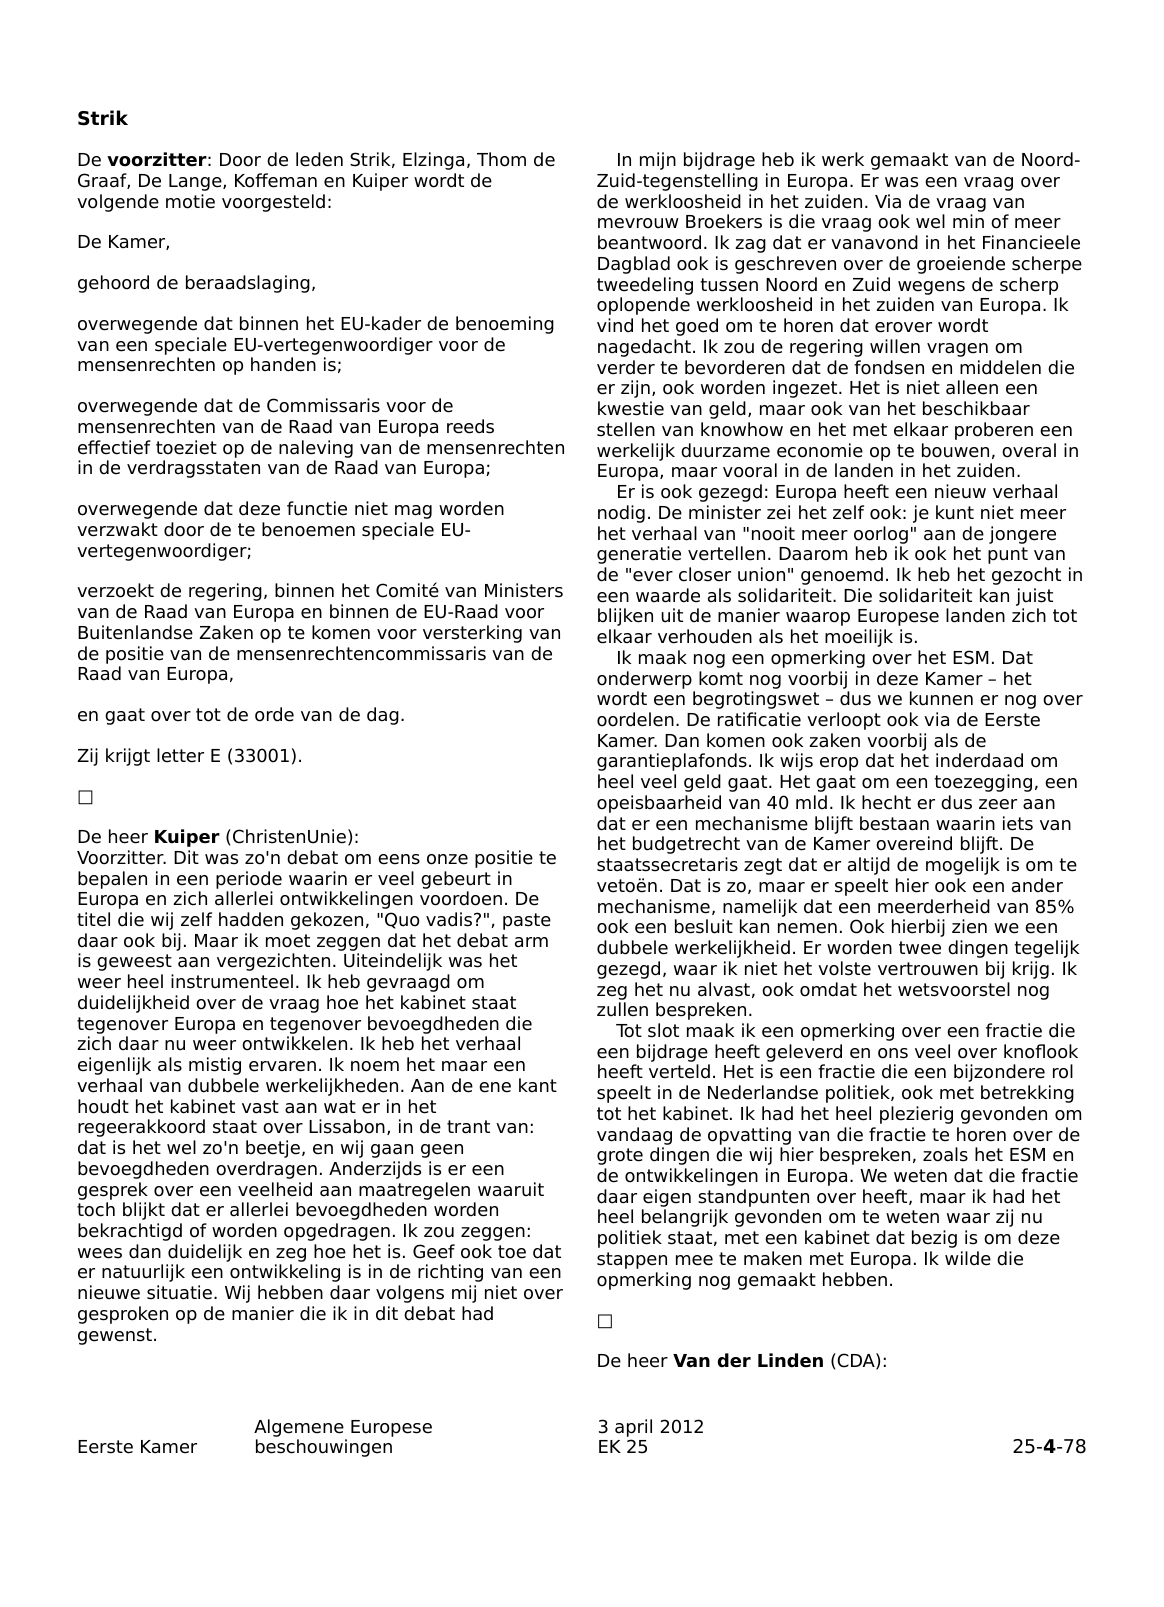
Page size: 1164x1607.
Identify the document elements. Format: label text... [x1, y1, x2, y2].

text De heer Kuiper (ChristenUnie): [77, 827, 567, 848]
text verzoekt de regering, binnen het Comité van Ministers van de Raad van Europa en binnen de EU-Raad voor Buitenlandse Zaken op te komen voor versterking van de positie van de mensenrechtencommissaris van de Raad van Europa, [77, 581, 567, 685]
text Ik maak nog een opmerking over het ESM. Dat onderwerp komt nog voorbij in deze Kamer – het wordt een begrotingswet – dus we kunnen er nog over oordelen. De ratificatie verloopt ook via de Eerste Kamer. Dan komen ook zaken voorbij als de garantieplafonds. Ik wijs erop dat het inderdaad om heel veel geld gaat. Het gaat om een toezegging, een opeisbaarheid van 40 mld. Ik hecht er dus zeer aan dat er een mechanisme blijft bestaan waarin iets van het budgetrecht van de Kamer overeind blijft. De staatssecretaris zegt dat er altijd de mogelijk is om te vetoën. Dat is zo, maar er speelt hier ook een ander mechanisme, namelijk dat een meerderheid van 85% ook een besluit kan nemen. Ook hierbij zien we een dubbele werkelijkheid. Er worden twee dingen tegelijk gezegd, waar ik niet het volste vertrouwen bij krijg. Ik zeg het nu alvast, ook omdat het wetsvoorstel nog zullen bespreken. [596, 648, 1087, 1021]
text overwegende dat de Commissaris voor de mensenrechten van de Raad van Europa reeds effectief toeziet op de naleving van de mensenrechten in de verdragsstaten van de Raad van Europa; [77, 396, 567, 479]
text Zij krijgt letter E (33001). [77, 746, 567, 766]
text overwegende dat binnen het EU-kader de benoeming van een speciale EU-vertegenwoordiger voor de mensenrechten op handen is; [77, 314, 567, 376]
text Voorzitter. Dit was zo'n debat om eens onze positie te bepalen in een periode waarin er veel gebeurt in Europa en zich allerlei ontwikkelingen voordoen. De titel die wij zelf hadden gekozen, "Quo vadis?", paste daar ook bij. Maar ik moet zeggen dat het debat arm is geweest aan vergezichten. Uiteindelijk was het weer heel instrumenteel. Ik heb gevraagd om duidelijkheid over de vraag hoe het kabinet staat tegenover Europa en tegenover bevoegdheden die zich daar nu weer ontwikkelen. Ik heb het verhaal eigenlijk als mistig ervaren. Ik noem het maar een verhaal van dubbele werkelijkheden. Aan de ene kant houdt het kabinet vast aan wat er in het regeerakkoord staat over Lissabon, in de trant van: dat is het wel zo'n beetje, en wij gaan geen bevoegdheden overdragen. Anderzijds is er een gesprek over een veelheid aan maatregelen waaruit toch blijkt dat er allerlei bevoegdheden worden bekrachtigd of worden opgedragen. Ik zou zeggen: wees dan duidelijk en zeg hoe het is. Geef ook toe dat er natuurlijk een ontwikkeling is in de richting van een nieuwe situatie. Wij hebben daar volgens mij niet over gesproken op de manier die ik in dit debat had gewenst. [77, 848, 567, 1345]
text □ [596, 1310, 1087, 1331]
text Tot slot maak ik een opmerking over een fractie die een bijdrage heeft geleverd en ons veel over knoflook heeft verteld. Het is een fractie die een bijzondere rol speelt in de Nederlandse politiek, ook met betrekking tot het kabinet. Ik had het heel plezierig gevonden om vandaag de opvatting van die fractie te horen over de grote dingen die wij hier bespreken, zoals het ESM en de ontwikkelingen in Europa. We weten dat die fractie daar eigen standpunten over heeft, maar ik had het heel belangrijk gevonden om te weten waar zij nu politiek staat, met een kabinet dat bezig is om deze stappen mee te maken met Europa. Ik wilde die opmerking nog gemaakt hebben. [596, 1021, 1087, 1290]
text De Kamer, [77, 232, 567, 253]
text De voorzitter: Door de leden Strik, Elzinga, Thom de Graaf, De Lange, Koffeman en Kuiper wordt de volgende motie voorgesteld: [77, 150, 567, 212]
text In mijn bijdrage heb ik werk gemaakt van de Noord-Zuid-tegenstelling in Europa. Er was een vraag over de werkloosheid in het zuiden. Via de vraag van mevrouw Broekers is die vraag ook wel min of meer beantwoord. Ik zag dat er vanavond in het Financieele Dagblad ook is geschreven over de groeiende scherpe tweedeling tussen Noord en Zuid wegens de scherp oplopende werkloosheid in het zuiden van Europa. Ik vind het goed om te horen dat erover wordt nagedacht. Ik zou de regering willen vragen om verder te bevorderen dat de fondsen en middelen die er zijn, ook worden ingezet. Het is niet alleen een kwestie van geld, maar ook van het beschikbaar stellen van knowhow en het met elkaar proberen een werkelijk duurzame economie op te bouwen, overal in Europa, maar vooral in de landen in het zuiden. [596, 150, 1087, 482]
text Er is ook gezegd: Europa heeft een nieuw verhaal nodig. De minister zei het zelf ook: je kunt niet meer het verhaal van "nooit meer oorlog" aan de jongere generatie vertellen. Daarom heb ik ook het punt van de "ever closer union" genoemd. Ik heb het gezocht in een waarde als solidariteit. Die solidariteit kan juist blijken uit de manier waarop Europese landen zich tot elkaar verhouden als het moeilijk is. [596, 482, 1087, 648]
text en gaat over tot de orde van de dag. [77, 705, 567, 726]
text De heer Van der Linden (CDA): [596, 1351, 1087, 1372]
text gehoord de beraadslaging, [77, 273, 567, 294]
text □ [77, 786, 567, 807]
text overwegende dat deze functie niet mag worden verzwakt door de te benoemen speciale EU-vertegenwoordiger; [77, 499, 567, 561]
